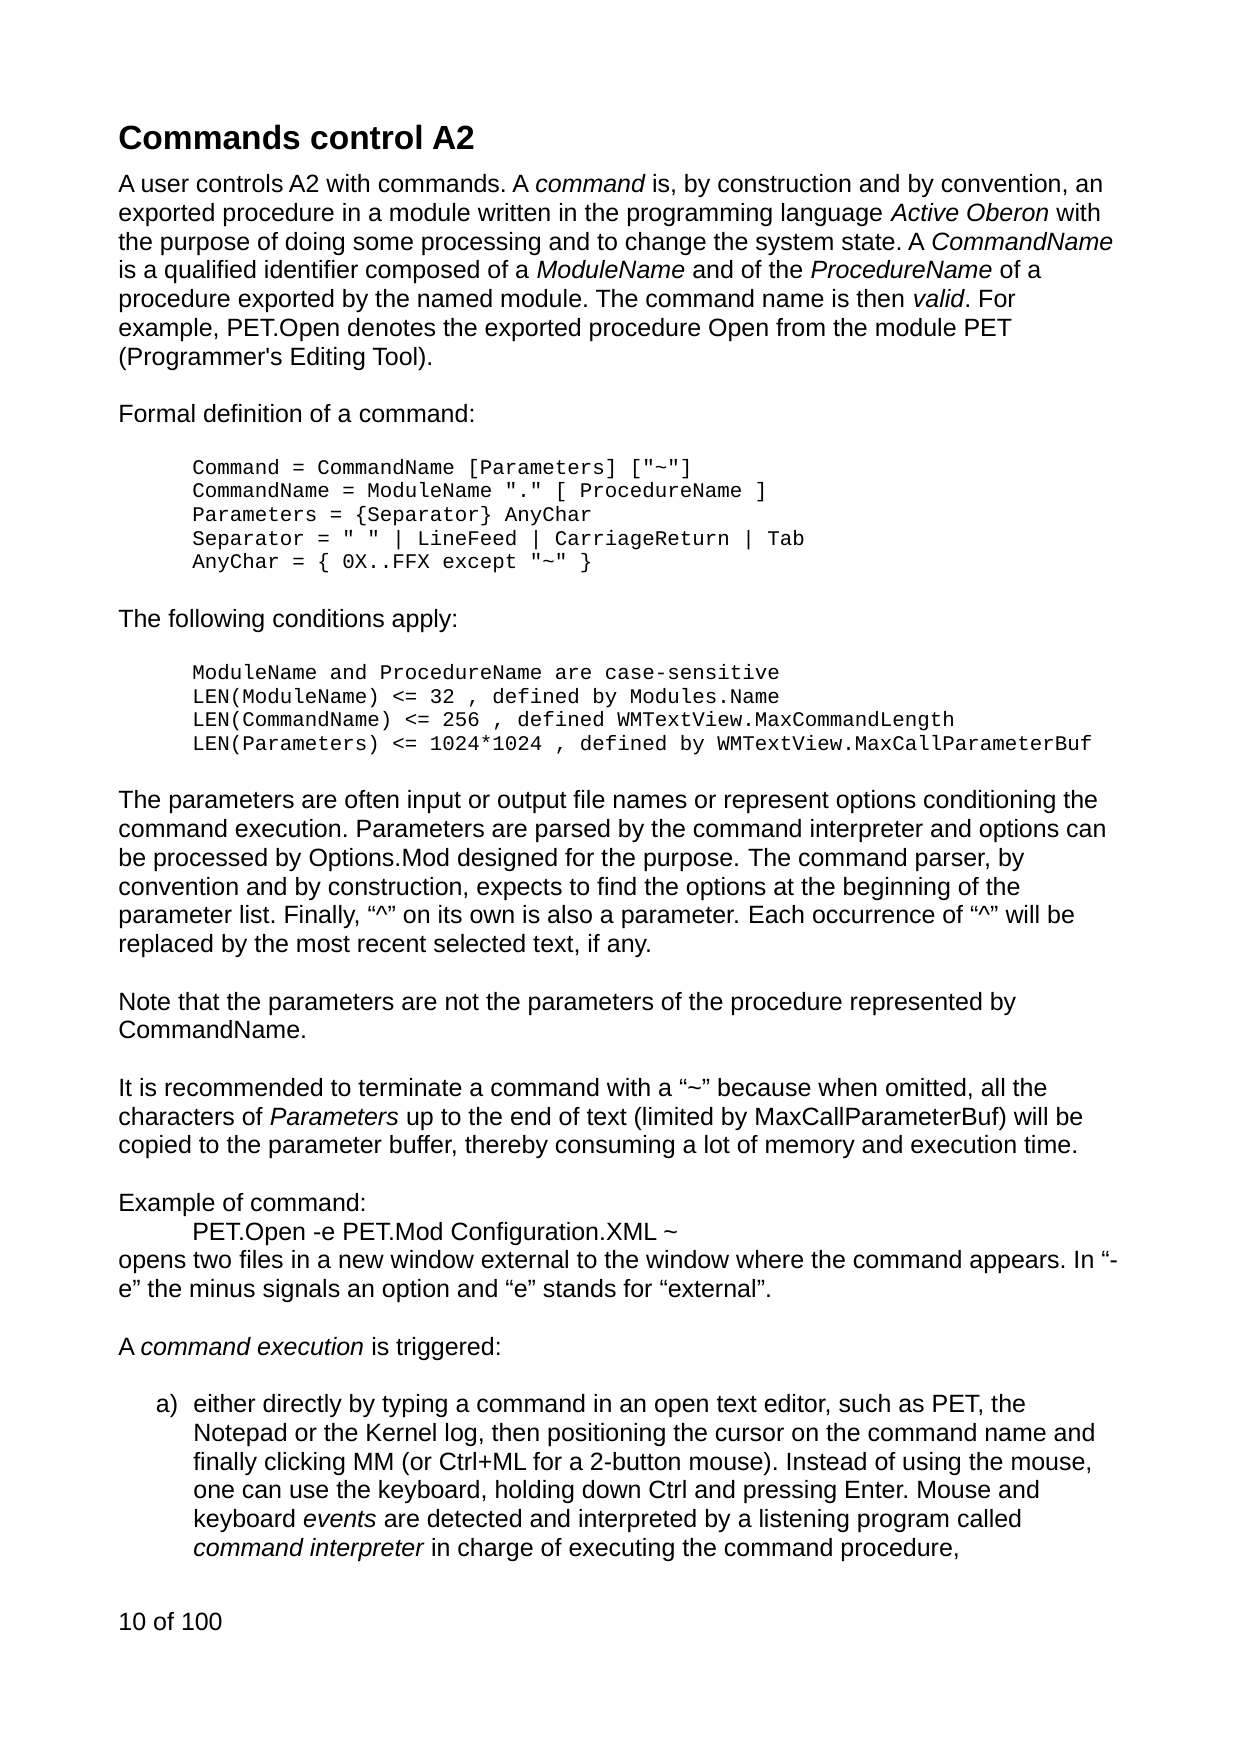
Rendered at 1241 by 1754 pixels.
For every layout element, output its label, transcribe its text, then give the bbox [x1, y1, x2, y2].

list either directly by typing a command in an open text editor, such as PET, the Notepad or the Kernel log, then positioning the cursor on the command name and finally clicking MM (or Ctrl+ML for a 2-button mouse). Instead of using the mouse, one can use the keyboard, holding down Ctrl and pressing Enter. Mouse and keyboard events are detected and interpreted by a listening program called command interpreter in charge of executing the command procedure, [156, 1389, 1122, 1562]
text A command execution is triggered: [118, 1332, 1122, 1360]
text Example of command: [118, 1188, 1122, 1217]
text LEN(Parameters) <= 1024*1024 , defined by WMTextView.MaxCallParameterBuf [192, 733, 1122, 757]
text ModuleName and ProcedureName are case-sensitive [192, 662, 1122, 686]
text PET.Open -e PET.Mod Configuration.XML ~ [192, 1217, 1122, 1245]
text Note that the parameters are not the parameters of the procedure represented by CommandName. [118, 987, 1122, 1044]
text It is recommended to terminate a command with a “~” because when omitted, all the characters of Parameters up to the end of text (limited by MaxCallParameterBuf) will be copied to the parameter buffer, thereby consuming a lot of memory and execution time. [118, 1073, 1122, 1159]
text opens two files in a new window external to the window where the command appears. In “-e” the minus signals an option and “e” stands for “external”. [118, 1245, 1122, 1303]
text The following conditions apply: [118, 604, 1122, 633]
text A user controls A2 with commands. A command is, by construction and by convention, an exported procedure in a module written in the programming language Active Oberon with the purpose of doing some processing and to change the system state. A CommandName is a qualified identifier composed of a ModuleName and of the ProcedureName of a procedure exported by the named module. The command name is then valid. For example, PET.Open denotes the exported procedure Open from the module PET (Programmer's Editing Tool). [118, 169, 1122, 371]
text The parameters are often input or output file names or represent options conditioning the command execution. Parameters are parsed by the command interpreter and options can be processed by Options.Mod designed for the purpose. The command parser, by convention and by construction, expects to find the options at the beginning of the parameter list. Finally, “^” on its own is also a parameter. Each occurrence of “^” will be replaced by the most recent selected text, if any. [118, 785, 1122, 958]
text AnyChar = { 0X..FFX except "~" } [192, 551, 1122, 575]
text Parameters = {Separator} AnyChar [192, 504, 1122, 528]
text LEN(ModuleName) <= 32 , defined by Modules.Name [192, 686, 1122, 709]
text CommandName = ModuleName "." [ ProcedureName ] [192, 480, 1122, 504]
subtitle Commands control A2 [118, 118, 1122, 157]
text LEN(CommandName) <= 256 , defined WMTextView.MaxCommandLength [192, 709, 1122, 733]
text Formal definition of a command: [118, 399, 1122, 428]
text Command = CommandName [Parameters] ["~"] [192, 457, 1122, 480]
text Separator = " " | LineFeed | CarriageReturn | Tab [192, 528, 1122, 551]
